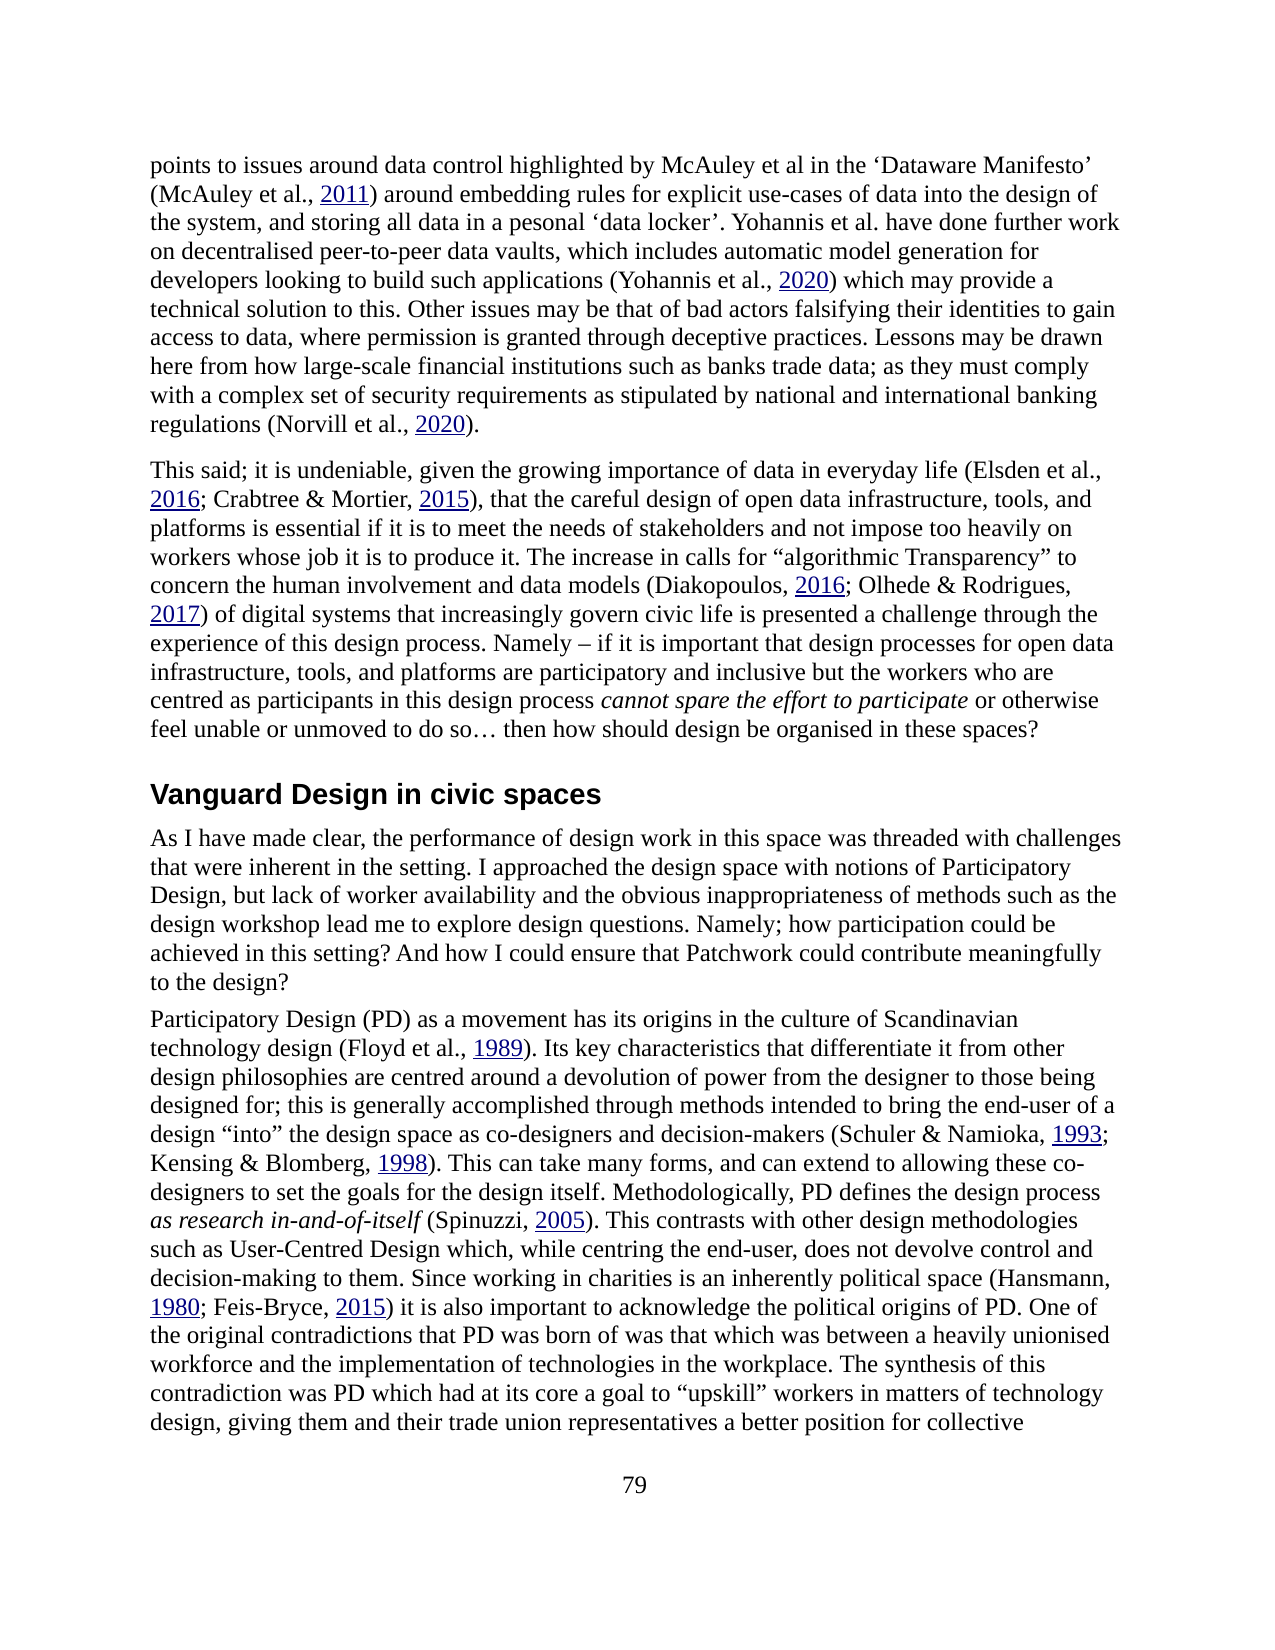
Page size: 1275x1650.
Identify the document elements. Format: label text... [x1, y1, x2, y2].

text As I have made clear, the performance of design work in this space was threaded with challenges that were inherent in the setting. I approached the design space with notions of Participatory Design, but lack of worker availability and the obvious inappropriateness of methods such as the design workshop lead me to explore design questions. Namely; how participation could be achieved in this setting? And how I could ensure that Patchwork could contribute meaningfully to the design? [150, 823, 1125, 995]
text points to issues around data control highlighted by McAuley et al in the ‘Dataware Manifesto’ (McAuley et al., 2011) around embedding rules for explicit use-cases of data into the design of the system, and storing all data in a pesonal ‘data locker’. Yohannis et al. have done further work on decentralised peer-to-peer data vaults, which includes automatic model generation for developers looking to build such applications (Yohannis et al., 2020) which may provide a technical solution to this. Other issues may be that of bad actors falsifying their identities to gain access to data, where permission is granted through deceptive practices. Lessons may be drawn here from how large-scale financial institutions such as banks trade data; as they must comply with a complex set of security requirements as stipulated by national and international banking regulations (Norvill et al., 2020). [150, 150, 1125, 437]
text Participatory Design (PD) as a movement has its origins in the culture of Scandinavian technology design (Floyd et al., 1989). Its key characteristics that differentiate it from other design philosophies are centred around a devolution of power from the designer to those being designed for; this is generally accomplished through methods intended to bring the end-user of a design “into” the design space as co-designers and decision-makers (Schuler & Namioka, 1993; Kensing & Blomberg, 1998). This can take many forms, and can extend to allowing these co-designers to set the goals for the design itself. Methodologically, PD defines the design process as research in-and-of-itself (Spinuzzi, 2005). This contrasts with other design methodologies such as User-Centred Design which, while centring the end-user, does not devolve control and decision-making to them. Since working in charities is an inherently political space (Hansmann, 1980; Feis-Bryce, 2015) it is also important to acknowledge the political origins of PD. One of the original contradictions that PD was born of was that which was between a heavily unionised workforce and the implementation of technologies in the workplace. The synthesis of this contradiction was PD which had at its core a goal to “upskill” workers in matters of technology design, giving them and their trade union representatives a better position for collective [150, 1004, 1125, 1436]
text This said; it is undeniable, given the growing importance of data in everyday life (Elsden et al., 2016; Crabtree & Mortier, 2015), that the careful design of open data infrastructure, tools, and platforms is essential if it is to meet the needs of stakeholders and not impose too heavily on workers whose job it is to produce it. The increase in calls for “algorithmic Transparency” to concern the human involvement and data models (Diakopoulos, 2016; Olhede & Rodrigues, 2017) of digital systems that increasingly govern civic life is presented a challenge through the experience of this design process. Namely – if it is important that design processes for open data infrastructure, tools, and platforms are participatory and inclusive but the workers who are centred as participants in this design process cannot spare the effort to participate or otherwise feel unable or unmoved to do so… then how should design be organised in these spaces? [150, 455, 1125, 743]
subtitle Vanguard Design in civic spaces [150, 777, 1125, 810]
